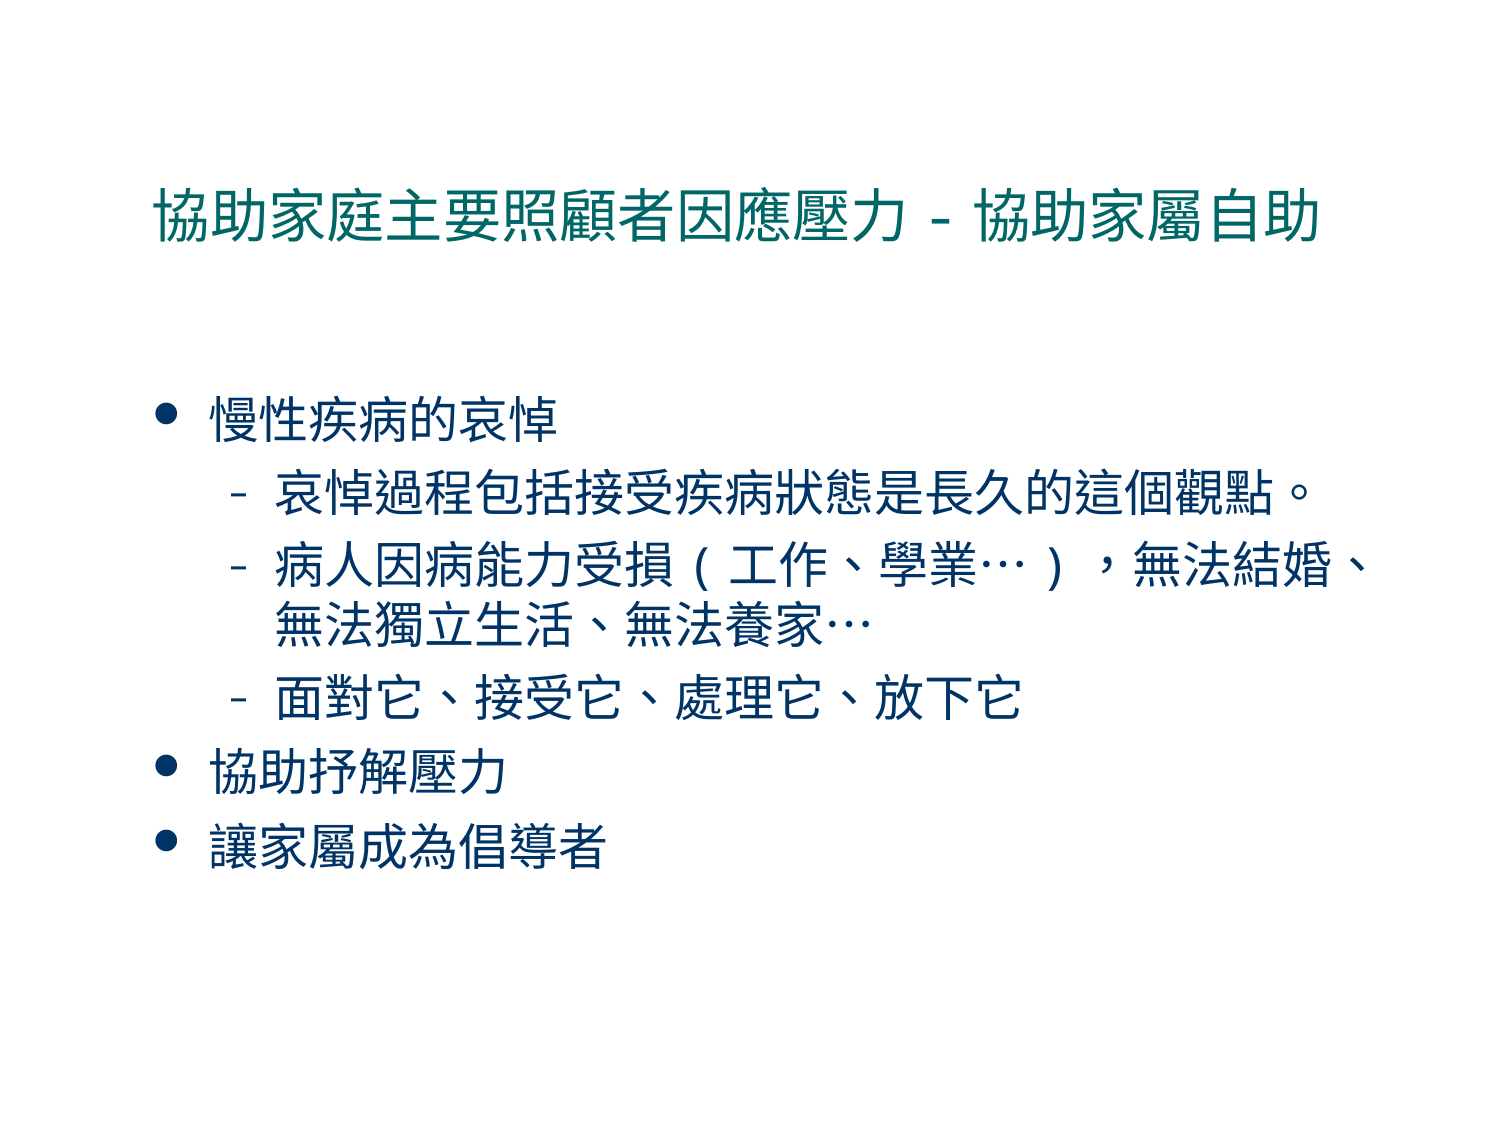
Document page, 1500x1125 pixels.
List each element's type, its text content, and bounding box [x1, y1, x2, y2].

list 慢性疾病的哀悼 哀悼過程包括接受疾病狀態是長久的這個觀點。 病人因病能力受損(工作、學業…)，無法結婚、無法獨立生活、無法養家… 面對它、接受它、處理它、放下它 協助抒解壓力 讓家屬成為倡導者 [137, 387, 1400, 999]
title 協助家庭主要照顧者因應壓力-協助家屬自助 [136, 136, 1414, 301]
